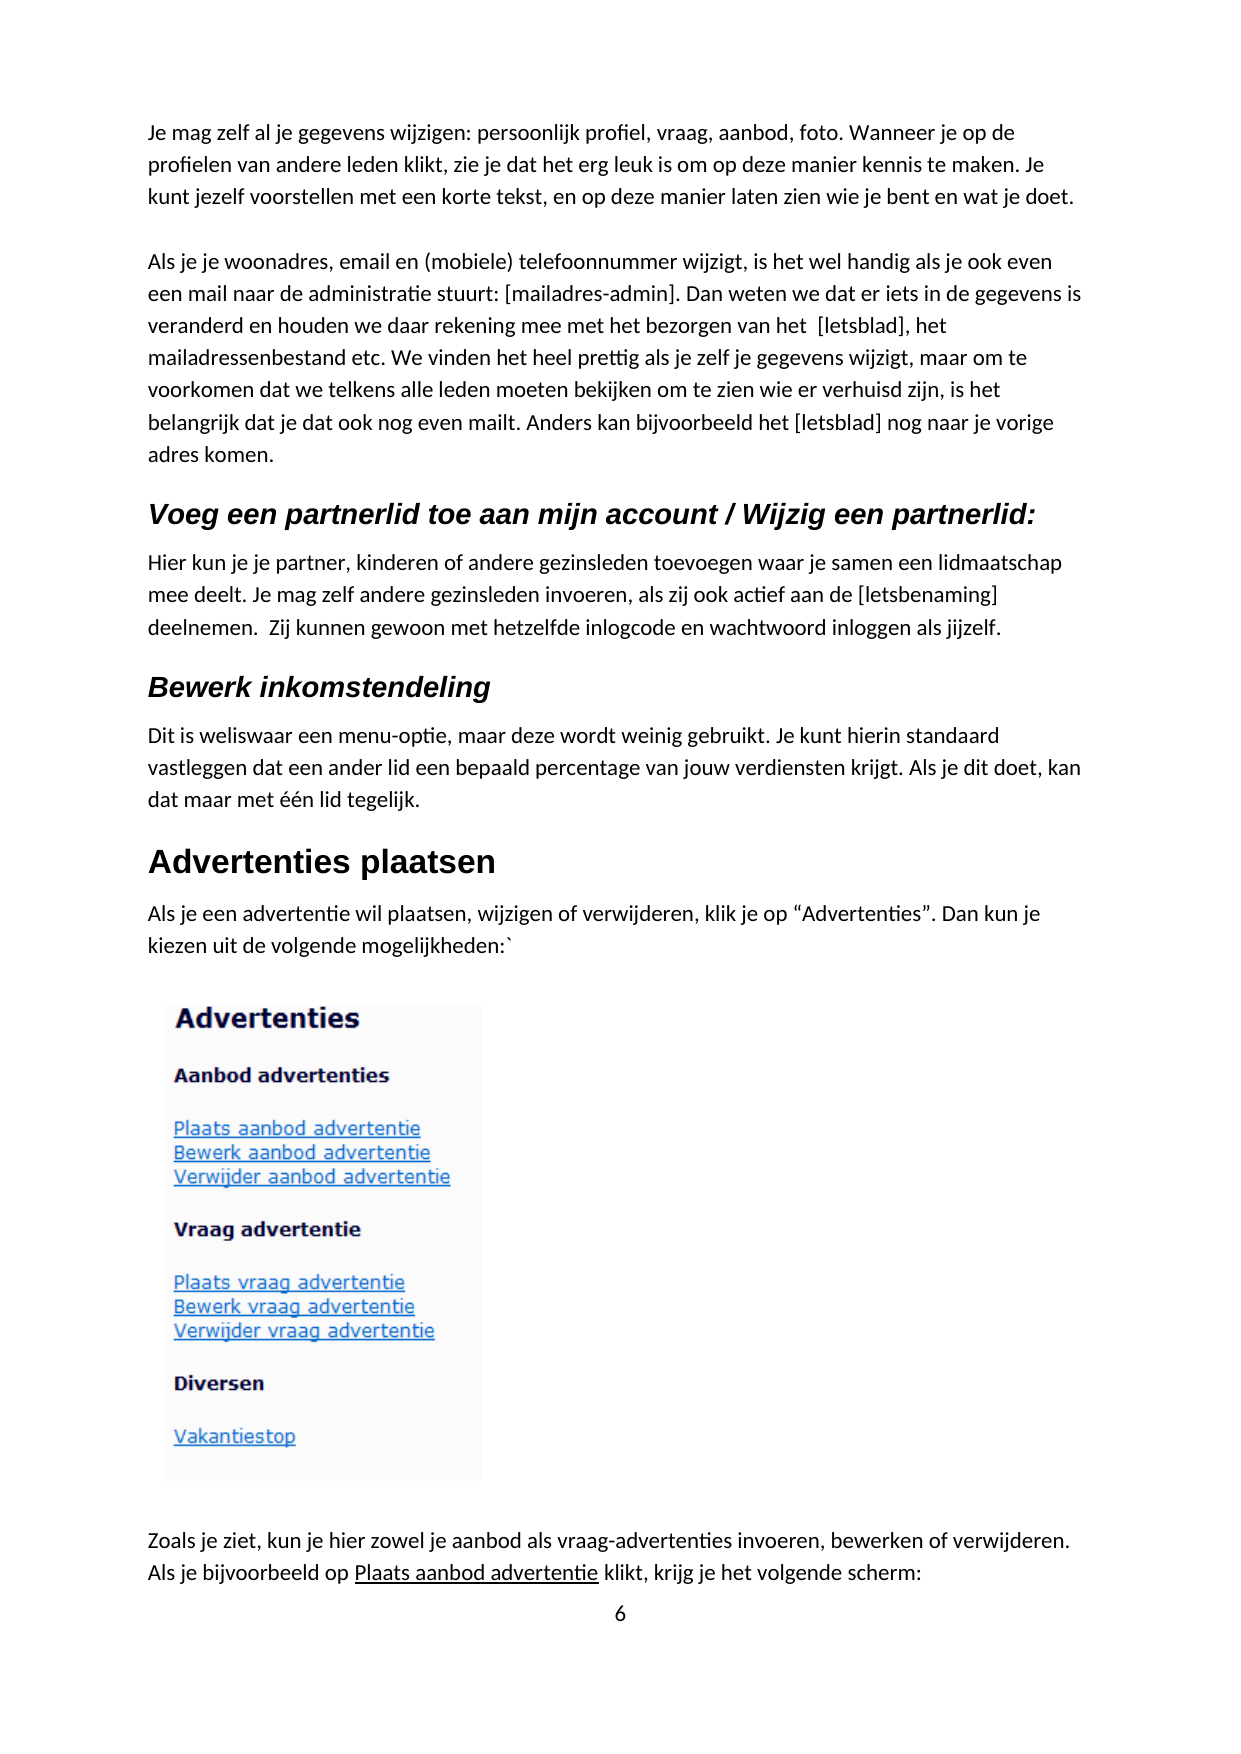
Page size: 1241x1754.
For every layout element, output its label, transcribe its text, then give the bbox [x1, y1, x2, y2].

text Hier kun je je partner, kinderen of andere gezinsleden toevoegen waar je samen een lidmaatschap mee deelt. Je mag zelf andere gezinsleden invoeren, als zij ook actief aan de [letsbenaming] deelnemen. Zij kunnen gewoon met hetzelfde inlogcode en wachtwoord inloggen als jijzelf. [148, 548, 1092, 641]
subtitle Voeg een partnerlid toe aan mijn account / Wijzig een partnerlid: [148, 497, 1092, 531]
subtitle Bewerk inkomstendeling [148, 670, 1092, 703]
text Dit is weliswaar een menu-optie, maar deze wordt weinig gebruikt. Je kunt hierin standaard vastleggen dat een ander lid een bepaald percentage van jouw verdiensten krijgt. Als je dit doet, kan dat maar met één lid tegelijk. [148, 721, 1092, 813]
subtitle Advertenties plaatsen [148, 842, 1092, 881]
picture [164, 1005, 482, 1481]
text Als je een advertentie wil plaatsen, wijzigen of verwijderen, klik je op “Advertenties”. Dan kun je kiezen uit de volgende mogelijkheden:` [148, 899, 1092, 959]
text Zoals je ziet, kun je hier zowel je aanbod als vraag-advertenties invoeren, bewerken of verwijderen. Als je bijvoorbeeld op Plaats aanbod advertentie klikt, krijg je het volgende scherm: [148, 1526, 1092, 1586]
text Als je je woonadres, email en (mobiele) telefoonnummer wijzigt, is het wel handig als je ook even een mail naar de administratie stuurt: [mailadres-admin]. Dan weten we dat er iets in de gegevens is veranderd en houden we daar rekening mee met het bezorgen van het [letsblad], het mailadressenbestand etc. We vinden het heel prettig als je zelf je gegevens wijzigt, maar om te voorkomen dat we telkens alle leden moeten bekijken om te zien wie er verhuisd zijn, is het belangrijk dat je dat ook nog even mailt. Anders kan bijvoorbeeld het [letsblad] nog naar je vorige adres komen. [148, 247, 1092, 468]
text Je mag zelf al je gegevens wijzigen: persoonlijk profiel, vraag, aanbod, foto. Wanneer je op de profielen van andere leden klikt, zie je dat het erg leuk is om op deze manier kennis te maken. Je kunt jezelf voorstellen met een korte tekst, en op deze manier laten zien wie je bent en wat je doet. [148, 118, 1092, 211]
